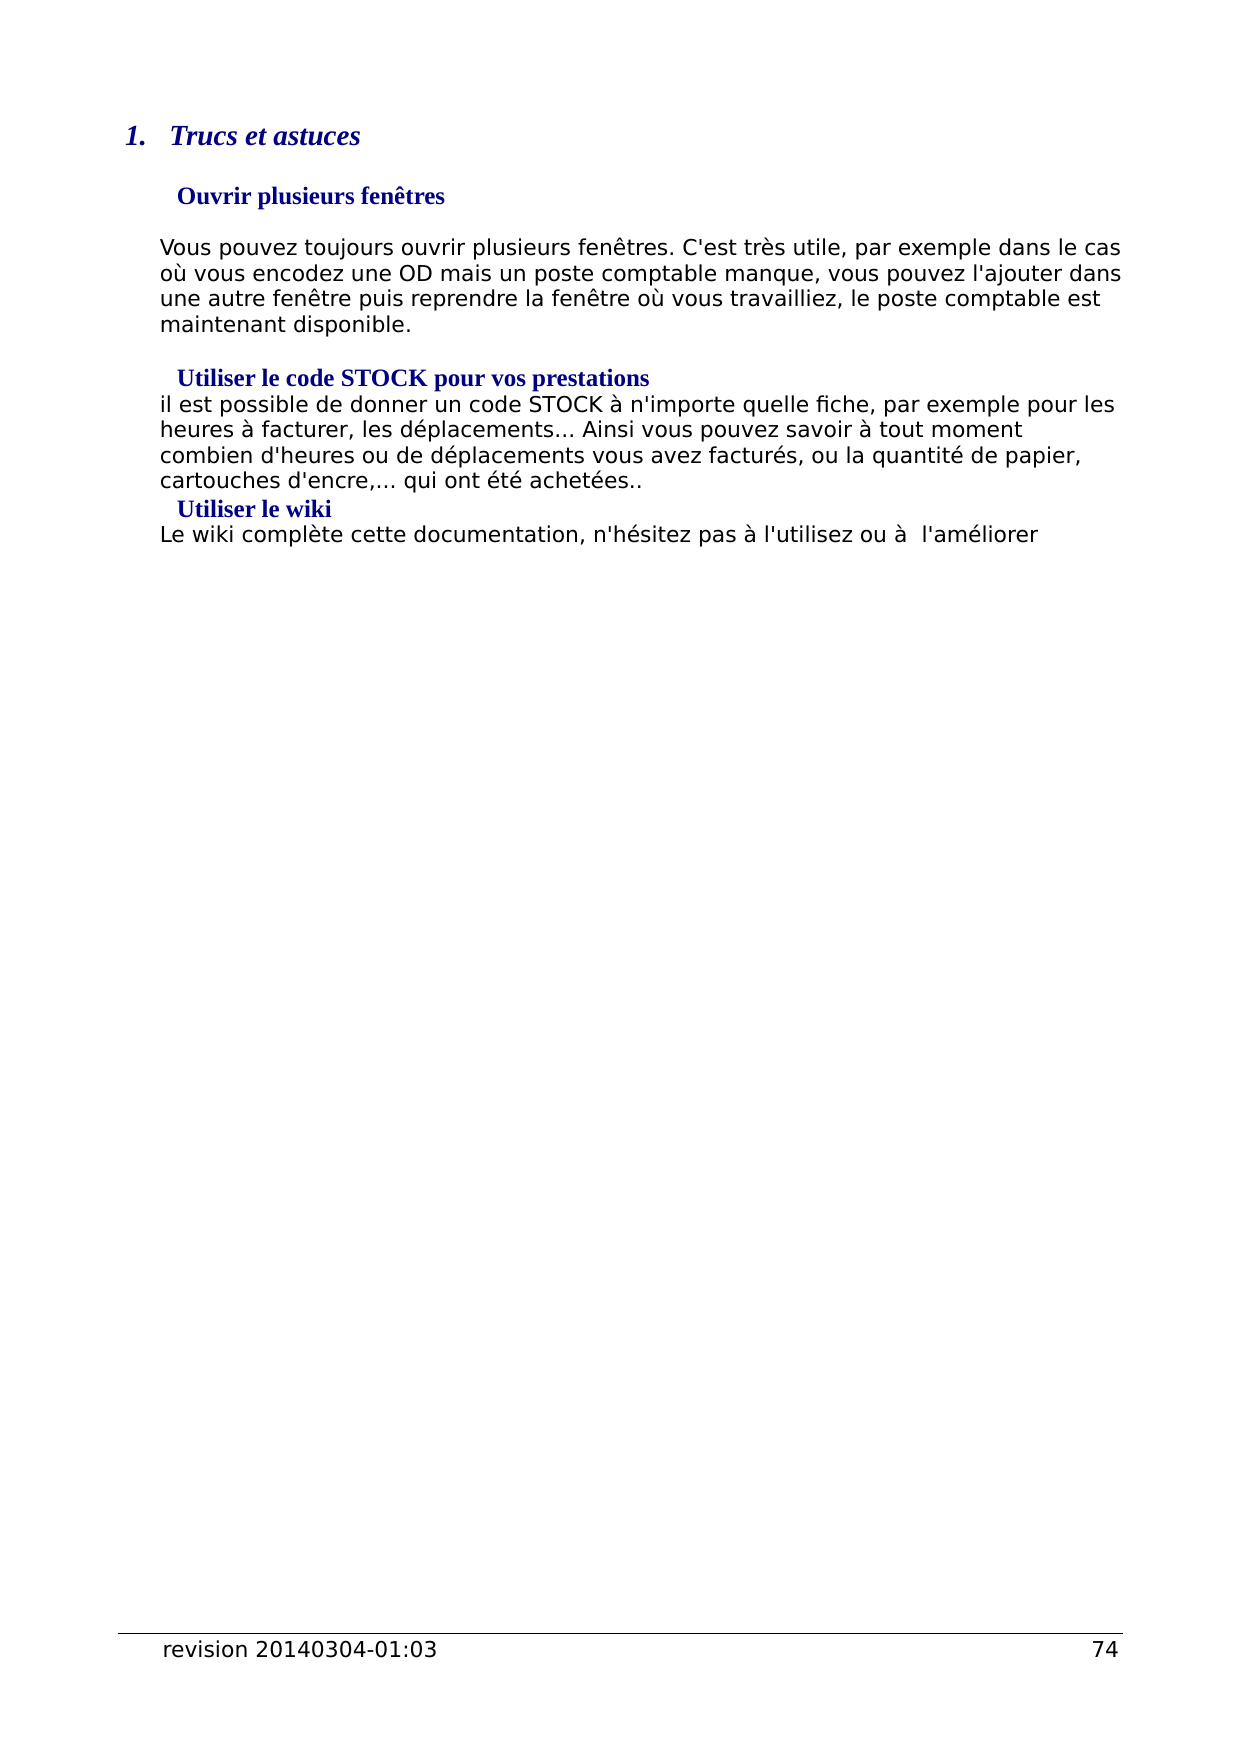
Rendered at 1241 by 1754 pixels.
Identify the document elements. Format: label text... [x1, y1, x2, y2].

text Le wiki complète cette documentation, n'hésitez pas à l'utilisez ou à l'améliorer [159, 522, 1123, 548]
subtitle Utiliser le code STOCK pour vos prestations [177, 363, 1123, 392]
subtitle Ouvrir plusieurs fenêtres [177, 181, 1123, 210]
subtitle Trucs et astuces [117, 118, 1123, 152]
text il est possible de donner un code STOCK à n'importe quelle fiche, par exemple pour les heures à facturer, les déplacements... Ainsi vous pouvez savoir à tout moment combien d'heures ou de déplacements vous avez facturés, ou la quantité de papier, cartouches d'encre,... qui ont été achetées.. [159, 392, 1123, 494]
text Vous pouvez toujours ouvrir plusieurs fenêtres. C'est très utile, par exemple dans le cas où vous encodez une OD mais un poste comptable manque, vous pouvez l'ajouter dans une autre fenêtre puis reprendre la fenêtre où vous travailliez, le poste comptable est maintenant disponible. [159, 235, 1123, 337]
subtitle Utiliser le wiki [177, 494, 1123, 522]
